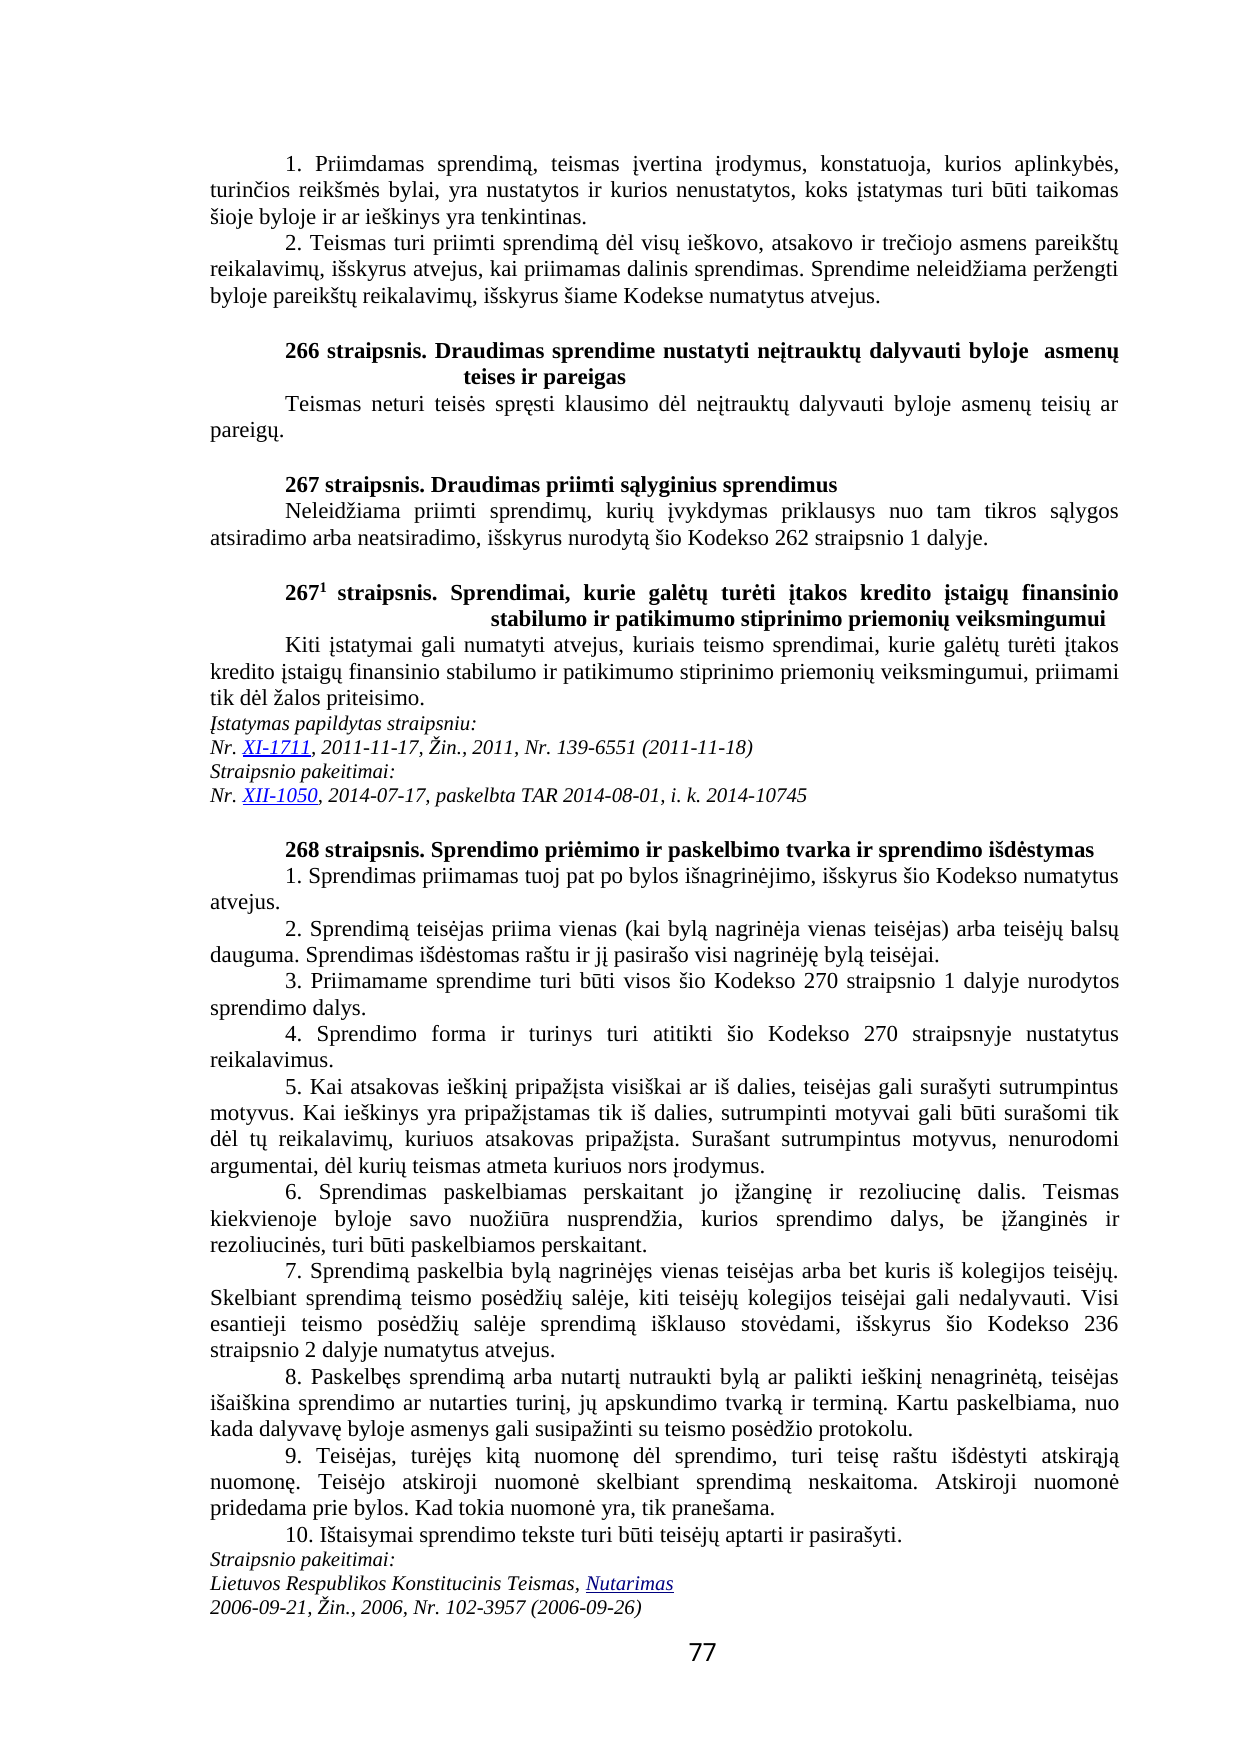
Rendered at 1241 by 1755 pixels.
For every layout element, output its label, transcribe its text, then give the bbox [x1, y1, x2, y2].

text Neleidžiama priimti sprendimų, kurių įvykdymas priklausys nuo tam tikros sąlygos atsiradimo arba neatsiradimo, išskyrus nurodytą šio Kodekso 262 straipsnio 1 dalyje. [210, 497, 1120, 550]
text 7. Sprendimą paskelbia bylą nagrinėjęs vienas teisėjas arba bet kuris iš kolegijos teisėjų. Skelbiant sprendimą teismo posėdžių salėje, kiti teisėjų kolegijos teisėjai gali nedalyvauti. Visi esantieji teismo posėdžių salėje sprendimą išklauso stovėdami, išskyrus šio Kodekso 236 straipsnio 2 dalyje numatytus atvejus. [210, 1257, 1120, 1363]
text Nr. XI-1711, 2011-11-17, Žin., 2011, Nr. 139-6551 (2011-11-18) [210, 735, 1120, 759]
text 2006-09-21, Žin., 2006, Nr. 102-3957 (2006-09-26) [210, 1595, 1120, 1619]
text 2671 straipsnis. Sprendimai, kurie galėtų turėti įtakos kredito įstaigų finansinio stabilumo ir patikimumo stiprinimo priemonių veiksmingumui [285, 579, 1120, 632]
text Straipsnio pakeitimai: [210, 759, 1120, 783]
text 3. Priimamame sprendime turi būti visos šio Kodekso 270 straipsnio 1 dalyje nurodytos sprendimo dalys. [210, 967, 1120, 1020]
text 266 straipsnis. Draudimas sprendime nustatyti neįtrauktų dalyvauti byloje asmenų teises ir pareigas [285, 337, 1120, 389]
text 10. Ištaisymai sprendimo tekste turi būti teisėjų aptarti ir pasirašyti. [210, 1521, 1120, 1547]
text Teismas neturi teisės spręsti klausimo dėl neįtrauktų dalyvauti byloje asmenų teisių ar pareigų. [210, 389, 1120, 442]
text 1. Priimdamas sprendimą, teismas įvertina įrodymus, konstatuoja, kurios aplinkybės, turinčios reikšmės bylai, yra nustatytos ir kurios nenustatytos, koks įstatymas turi būti taikomas šioje byloje ir ar ieškinys yra tenkintinas. [210, 150, 1120, 229]
text 8. Paskelbęs sprendimą arba nutartį nutraukti bylą ar palikti ieškinį nenagrinėtą, teisėjas išaiškina sprendimo ar nutarties turinį, jų apskundimo tvarką ir terminą. Kartu paskelbiama, nuo kada dalyvavę byloje asmenys gali susipažinti su teismo posėdžio protokolu. [210, 1363, 1120, 1442]
text 4. Sprendimo forma ir turinys turi atitikti šio Kodekso 270 straipsnyje nustatytus reikalavimus. [210, 1020, 1120, 1073]
text Lietuvos Respublikos Konstitucinis Teismas, Nutarimas [210, 1571, 1120, 1595]
text 6. Sprendimas paskelbiamas perskaitant jo įžanginę ir rezoliucinę dalis. Teismas kiekvienoje byloje savo nuožiūra nusprendžia, kurios sprendimo dalys, be įžanginės ir rezoliucinės, turi būti paskelbiamos perskaitant. [210, 1178, 1120, 1257]
text 267 straipsnis. Draudimas priimti sąlyginius sprendimus [210, 471, 1120, 497]
text 1. Sprendimas priimamas tuoj pat po bylos išnagrinėjimo, išskyrus šio Kodekso numatytus atvejus. [210, 862, 1120, 915]
text Nr. XII-1050, 2014-07-17, paskelbta TAR 2014-08-01, i. k. 2014-10745 [210, 783, 1120, 807]
text 268 straipsnis. Sprendimo priėmimo ir paskelbimo tvarka ir sprendimo išdėstymas [285, 836, 1120, 862]
text Kiti įstatymai gali numatyti atvejus, kuriais teismo sprendimai, kurie galėtų turėti įtakos kredito įstaigų finansinio stabilumo ir patikimumo stiprinimo priemonių veiksmingumui, priimami tik dėl žalos priteisimo. [210, 632, 1120, 711]
text 2. Teismas turi priimti sprendimą dėl visų ieškovo, atsakovo ir trečiojo asmens pareikštų reikalavimų, išskyrus atvejus, kai priimamas dalinis sprendimas. Sprendime neleidžiama peržengti byloje pareikštų reikalavimų, išskyrus šiame Kodekse numatytus atvejus. [210, 229, 1120, 308]
text Įstatymas papildytas straipsniu: [210, 711, 1120, 735]
text Straipsnio pakeitimai: [210, 1547, 1120, 1571]
text 2. Sprendimą teisėjas priima vienas (kai bylą nagrinėja vienas teisėjas) arba teisėjų balsų dauguma. Sprendimas išdėstomas raštu ir jį pasirašo visi nagrinėję bylą teisėjai. [210, 915, 1120, 967]
text 5. Kai atsakovas ieškinį pripažįsta visiškai ar iš dalies, teisėjas gali surašyti sutrumpintus motyvus. Kai ieškinys yra pripažįstamas tik iš dalies, sutrumpinti motyvai gali būti surašomi tik dėl tų reikalavimų, kuriuos atsakovas pripažįsta. Surašant sutrumpintus motyvus, nenurodomi argumentai, dėl kurių teismas atmeta kuriuos nors įrodymus. [210, 1073, 1120, 1178]
text 9. Teisėjas, turėjęs kitą nuomonę dėl sprendimo, turi teisę raštu išdėstyti atskirąją nuomonę. Teisėjo atskiroji nuomonė skelbiant sprendimą neskaitoma. Atskiroji nuomonė pridedama prie bylos. Kad tokia nuomonė yra, tik pranešama. [210, 1442, 1120, 1521]
